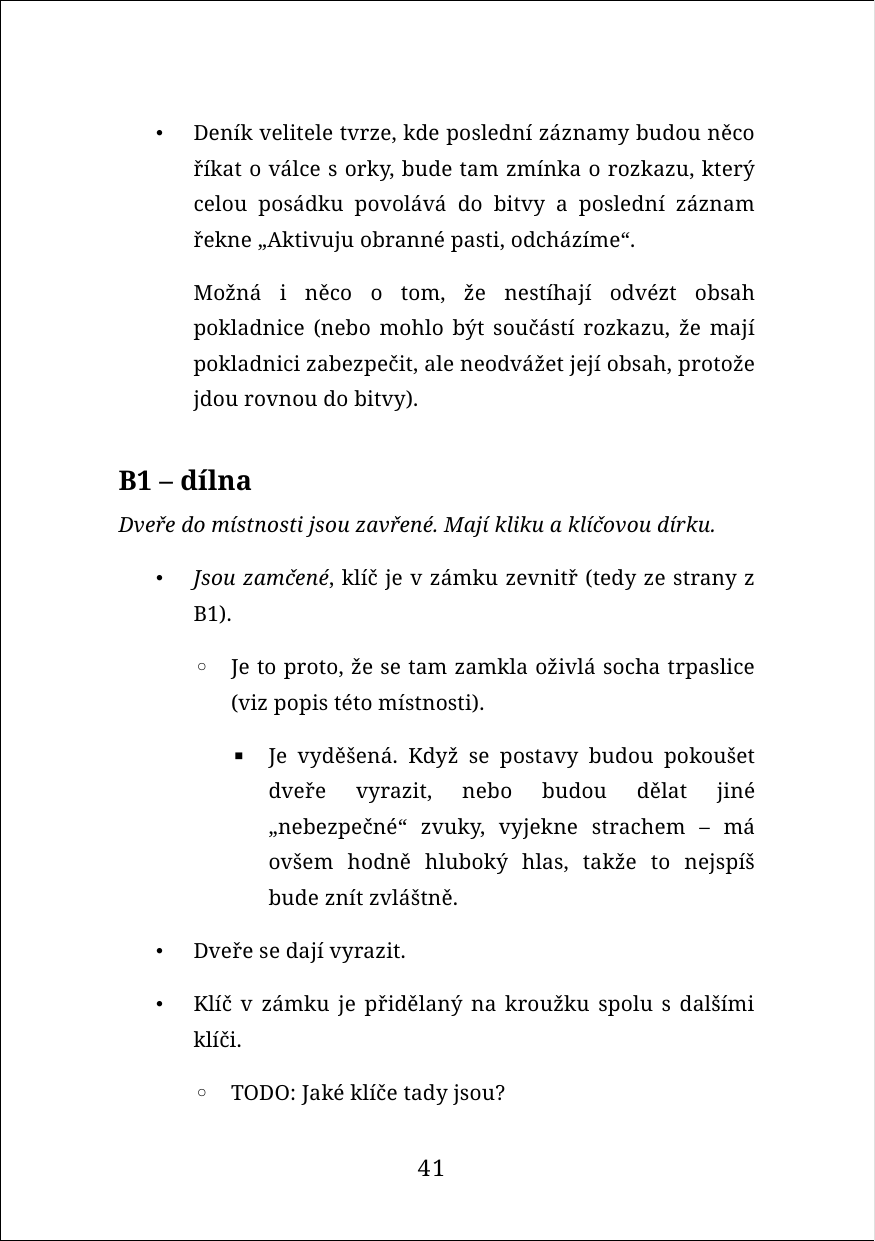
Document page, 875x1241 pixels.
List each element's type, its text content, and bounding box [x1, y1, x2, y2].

list TODO: Jaké klíče tady jsou? [193, 1078, 756, 1107]
text Dveře do místnosti jsou zavřené. Mají kliku a klíčovou dírku. [118, 510, 756, 538]
list Je vyděšená. Když se postavy budou pokoušet dveře vyrazit, nebo budou dělat jiné „nebezpečné“ zvuky, vyjekne strachem – má ovšem hodně hluboký hlas, takže to nejspíš bude znít zvláštně. [231, 741, 756, 911]
list Je to proto, že se tam zamkla oživlá socha trpaslice (viz popis této místnosti). [193, 652, 756, 716]
list Jsou zamčené, klíč je v zámku zevnitř (tedy ze strany z B1). [156, 563, 756, 627]
list Dveře se dají vyrazit. [156, 936, 756, 964]
list Možná i něco o tom, že nestíhají odvézt obsah pokladnice (nebo mohlo být součástí rozkazu, že mají pokladnici zabezpečit, ale neodvážet její obsah, protože jdou rovnou do bitvy). [156, 278, 756, 413]
subtitle B1 – dílna [118, 461, 756, 498]
list Deník velitele tvrze, kde poslední záznamy budou něco říkat o válce s orky, bude tam zmínka o rozkazu, který celou posádku povolává do bitvy a poslední záznam řekne „Aktivuju obranné pasti, odcházíme“. [156, 118, 756, 253]
list Klíč v zámku je přidělaný na kroužku spolu s dalšími klíči. [156, 989, 756, 1053]
